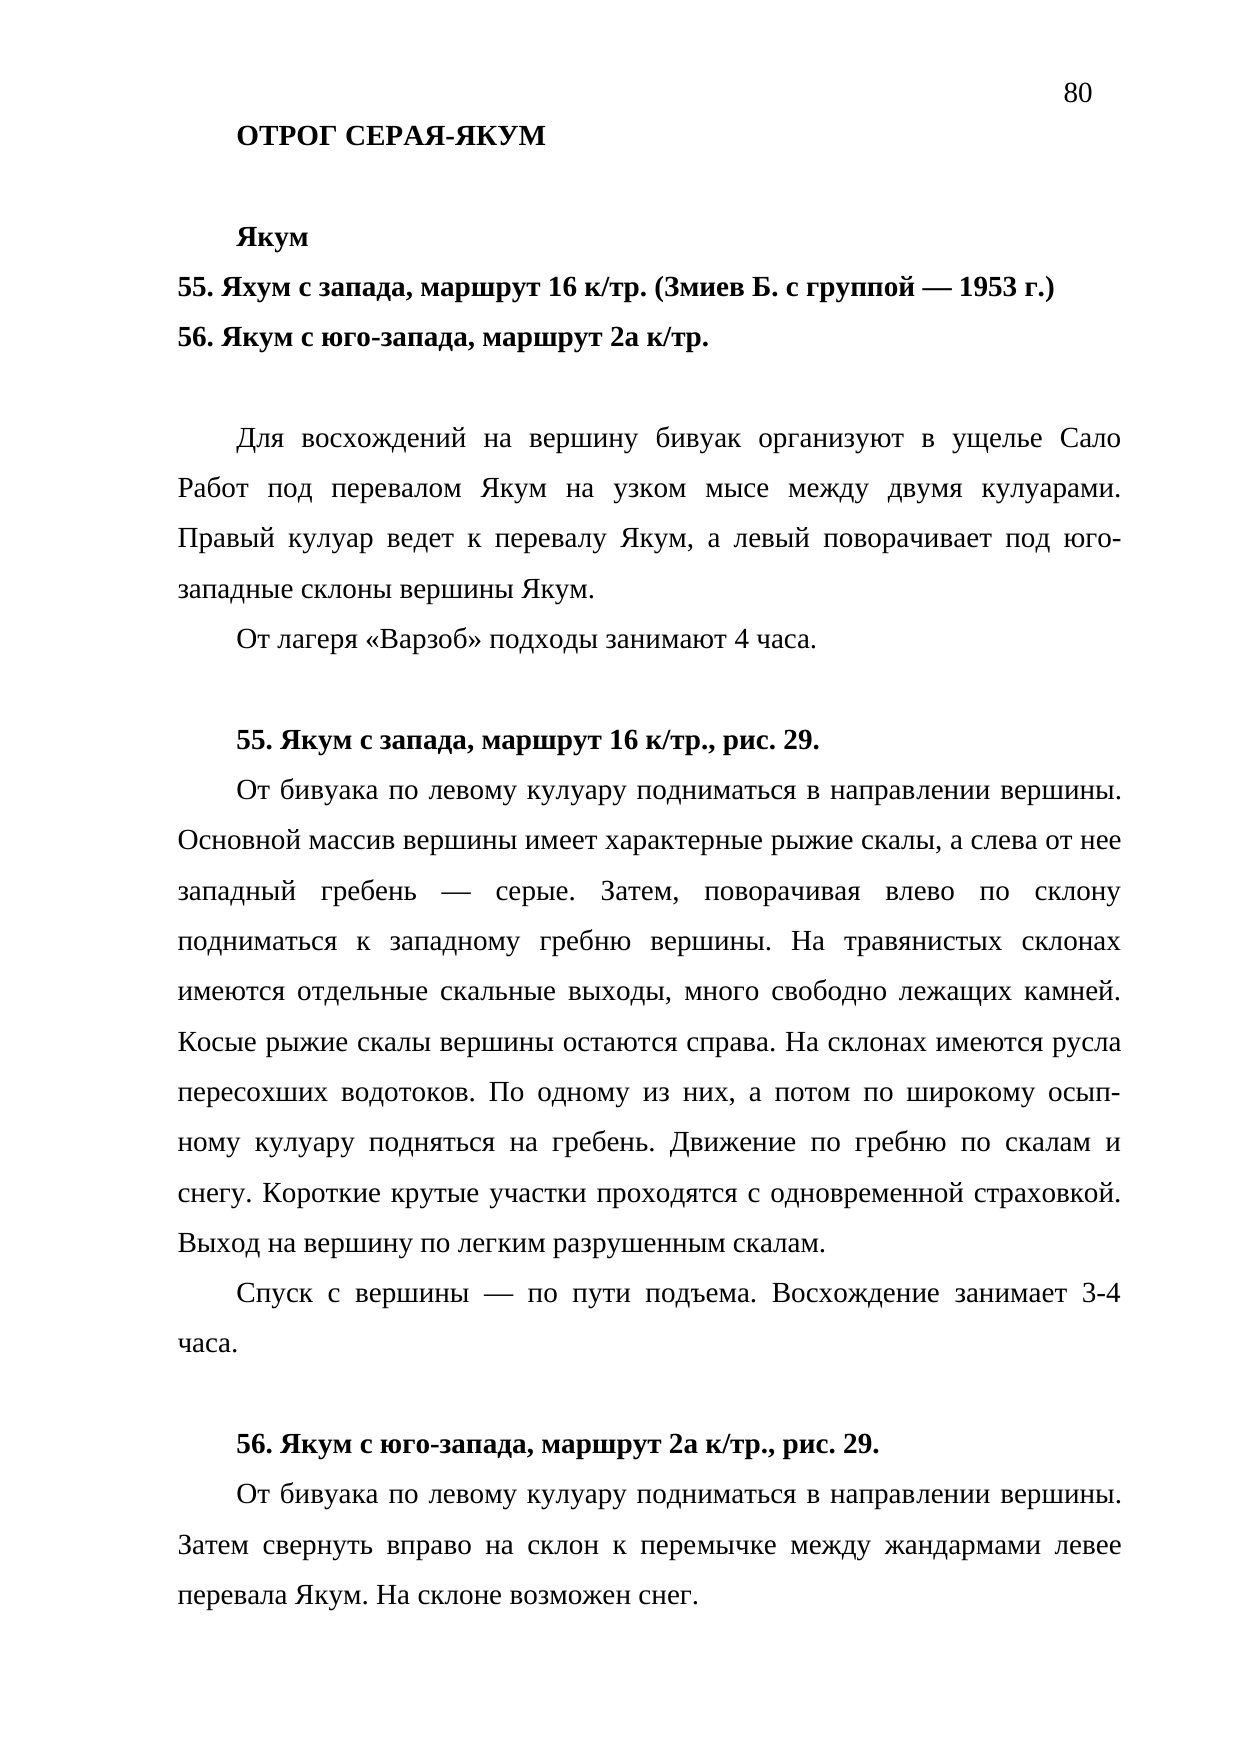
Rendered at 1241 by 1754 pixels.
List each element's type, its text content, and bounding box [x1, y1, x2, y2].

text Спуск с вершины — по пути подъема. Восхождение занимает 3-4 часа. [177, 1275, 1122, 1359]
text Для восхождений на вершину бивуак организуют в ущелье Сало Работ под перевалом Якум на узком мысе между двумя кулуарами. Правый кулуар ведет к перева­лу Якум, а левый поворачивает под юго-западные скло­ны вершины Якум. [177, 420, 1122, 604]
text ОТРОГ СЕРАЯ-ЯКУМ [177, 118, 1122, 152]
text От лагеря «Варзоб» подходы занимают 4 часа. [177, 621, 1122, 655]
text 56. Якум с юго-запада, маршрут 2а к/тр. [177, 319, 1122, 353]
text 55. Яхум с запада, маршрут 16 к/тр. (Змиев Б. с группой — 1953 г.) [177, 269, 1122, 303]
text От бивуака по левому кулуару подниматься в направ­лении вершины. Основной массив вершины имеет харак­терные рыжие скалы, а слева от нее западный гребень — серые. Затем, поворачивая влево по склону подниматься к западному гребню вершины. На травянистых склонах имеются отдельные скальные выходы, много свободно лежащих камней. Косые рыжие скалы вершины остают­ся справа. На склонах имеются русла пересохших водо­токов. По одному из них, а потом по широкому осып-ному кулуару подняться на гребень. Движение по гребню по скалам и снегу. Короткие крутые участки проходятся с одновременной страховкой. Выход на вершину по лег­ким разрушенным скалам. [177, 772, 1122, 1258]
text 56. Якум с юго-запада, маршрут 2а к/тр., рис. 29. [177, 1426, 1122, 1460]
text 55. Якум с запада, маршрут 16 к/тр., рис. 29. [177, 722, 1122, 755]
text От бивуака по левому кулуару подниматься в направ­лении вершины. Затем свернуть вправо на склон к пере­мычке между жандармами левее перевала Якум. На склоне возможен снег. [177, 1477, 1122, 1611]
text Якум [177, 219, 1122, 252]
